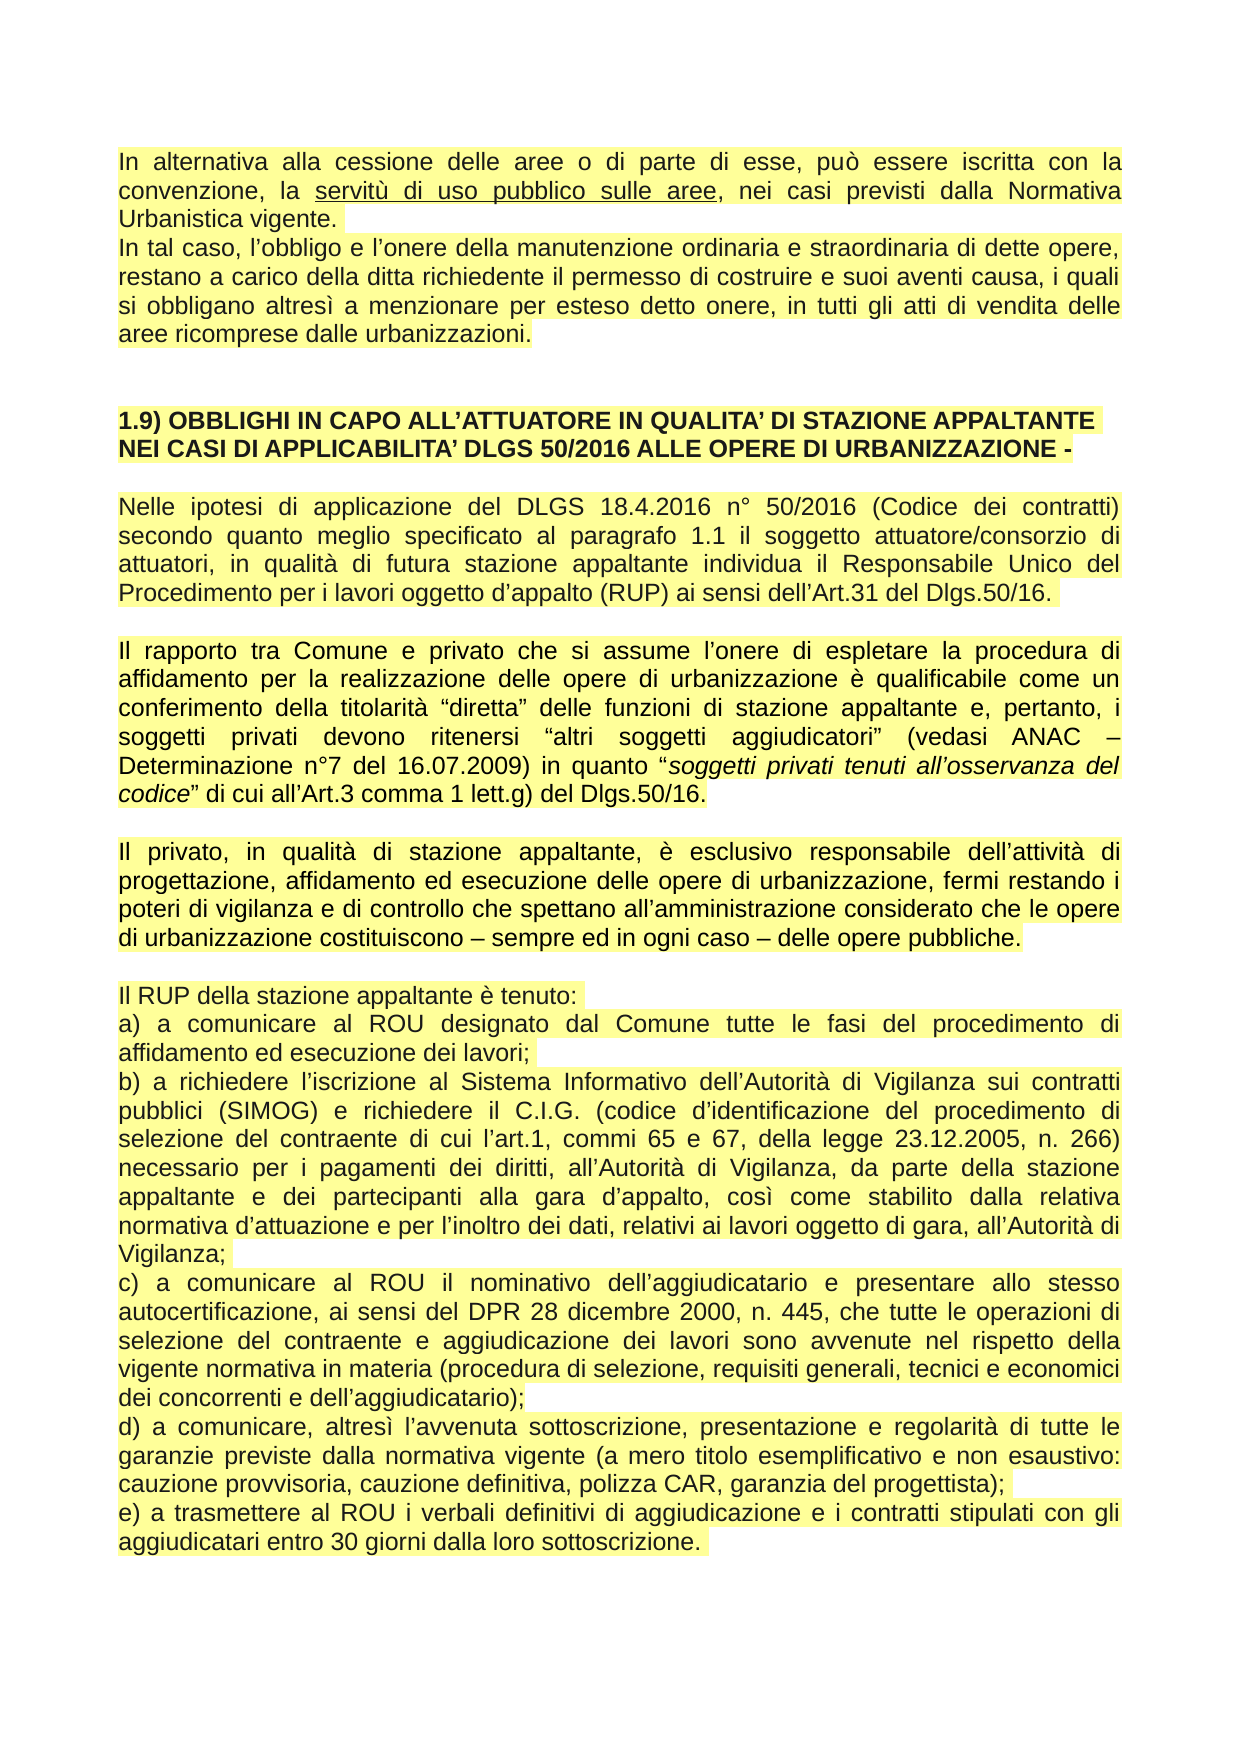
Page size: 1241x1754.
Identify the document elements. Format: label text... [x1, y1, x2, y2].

text e) a trasmettere al ROU i verbali definitivi di aggiudicazione e i contratti stipulati con gli aggiudicatari entro 30 giorni dalla loro sottoscrizione. [118, 1498, 1122, 1556]
text Il rapporto tra Comune e privato che si assume l’onere di espletare la procedura di affidamento per la realizzazione delle opere di urbanizzazione è qualificabile come un conferimento della titolarità “diretta” delle funzioni di stazione appaltante e, pertanto, i soggetti privati devono ritenersi “altri soggetti aggiudicatori” (vedasi ANAC – Determinazione n°7 del 16.07.2009) in quanto “soggetti privati tenuti all’osservanza del codice” di cui all’Art.3 comma 1 lett.g) del Dlgs.50/16. [118, 636, 1122, 808]
text Nelle ipotesi di applicazione del DLGS 18.4.2016 n° 50/2016 (Codice dei contratti) secondo quanto meglio specificato al paragrafo 1.1 il soggetto attuatore/consorzio di attuatori, in qualità di futura stazione appaltante individua il Responsabile Unico del Procedimento per i lavori oggetto d’appalto (RUP) ai sensi dell’Art.31 del Dlgs.50/16. [118, 492, 1122, 607]
text Il privato, in qualità di stazione appaltante, è esclusivo responsabile dell’attività di progettazione, affidamento ed esecuzione delle opere di urbanizzazione, fermi restando i poteri di vigilanza e di controllo che spettano all’amministrazione considerato che le opere di urbanizzazione costituiscono – sempre ed in ogni caso – delle opere pubbliche. [118, 837, 1122, 952]
text In tal caso, l’obbligo e l’onere della manutenzione ordinaria e straordinaria di dette opere, restano a carico della ditta richiedente il permesso di costruire e suoi aventi causa, i quali si obbligano altresì a menzionare per esteso detto onere, in tutti gli atti di vendita delle aree ricomprese dalle urbanizzazioni. [118, 233, 1122, 348]
text In alternativa alla cessione delle aree o di parte di esse, può essere iscritta con la convenzione, la servitù di uso pubblico sulle aree, nei casi previsti dalla Normativa Urbanistica vigente. [118, 147, 1122, 233]
text c) a comunicare al ROU il nominativo dell’aggiudicatario e presentare allo stesso autocertificazione, ai sensi del DPR 28 dicembre 2000, n. 445, che tutte le operazioni di selezione del contraente e aggiudicazione dei lavori sono avvenute nel rispetto della vigente normativa in materia (procedura di selezione, requisiti generali, tecnici e economici dei concorrenti e dell’aggiudicatario); [118, 1268, 1122, 1412]
text a) a comunicare al ROU designato dal Comune tutte le fasi del procedimento di affidamento ed esecuzione dei lavori; [118, 1009, 1122, 1067]
text d) a comunicare, altresì l’avvenuta sottoscrizione, presentazione e regolarità di tutte le garanzie previste dalla normativa vigente (a mero titolo esemplificativo e non esaustivo: cauzione provvisoria, cauzione definitiva, polizza CAR, garanzia del progettista); [118, 1412, 1122, 1498]
text NEI CASI DI APPLICABILITA’ DLGS 50/2016 ALLE OPERE DI URBANIZZAZIONE - [118, 434, 1122, 463]
text Il RUP della stazione appaltante è tenuto: [118, 981, 1122, 1009]
text b) a richiedere l’iscrizione al Sistema Informativo dell’Autorità di Vigilanza sui contratti pubblici (SIMOG) e richiedere il C.I.G. (codice d’identificazione del procedimento di selezione del contraente di cui l’art.1, commi 65 e 67, della legge 23.12.2005, n. 266) necessario per i pagamenti dei diritti, all’Autorità di Vigilanza, da parte della stazione appaltante e dei partecipanti alla gara d’appalto, così come stabilito dalla relativa normativa d’attuazione e per l’inoltro dei dati, relativi ai lavori oggetto di gara, all’Autorità di Vigilanza; [118, 1067, 1122, 1268]
text 1.9) OBBLIGHI IN CAPO ALL’ATTUATORE IN QUALITA’ DI STAZIONE APPALTANTE [118, 406, 1122, 434]
